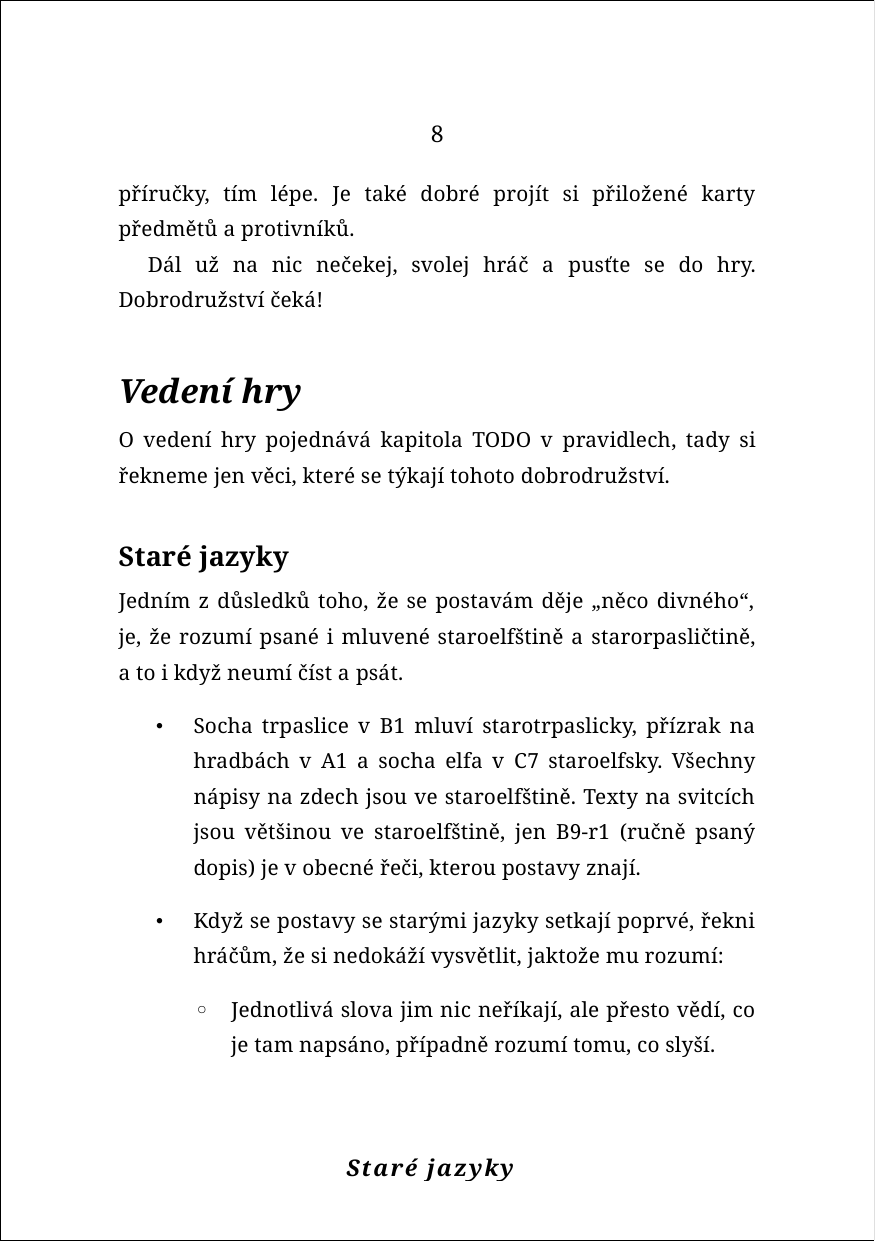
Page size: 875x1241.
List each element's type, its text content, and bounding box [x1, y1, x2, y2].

text příručky, tím lépe. Je také dobré projít si přiložené karty předmětů a⁠ protivníků. Dál už na nic nečekej, svolej hráč a⁠ pusťte se do hry. Dobrodružství čeká! [118, 179, 756, 314]
list Když se postavy se starými jazyky setkají poprvé, řekni hráčům, že si nedokáží vysvětlit, jaktože mu rozumí: [156, 906, 756, 970]
text Jedním z⁠ důsledků toho, že se postavám děje „něco divného“, je, že rozumí psané i⁠ mluvené staroelfštině a⁠ starorpasličtině, a⁠ to i⁠ když neumí číst a⁠ psát. [118, 587, 756, 686]
list Socha trpaslice v⁠ B1 mluví starotrpaslicky, přízrak na hradbách v⁠ A1 a⁠ socha elfa v⁠ C7 staroelfsky. Všechny nápisy na zdech jsou ve staroelfštině. Texty na svitcích jsou většinou ve staroelfštině, jen B9-r1 (ručně psaný dopis) je v⁠ obecné řeči, kterou postavy znají. [156, 711, 756, 881]
subtitle Vedení hry [118, 368, 756, 414]
text O⁠ vedení hry pojednává kapitola TODO v⁠ pravidlech, tady si řekneme jen věci, které se týkají tohoto dobrodružství. [118, 426, 756, 489]
subtitle Staré jazyky [118, 538, 756, 575]
list Jednotlivá slova jim nic neříkají, ale přesto vědí, co je tam napsáno, případně rozumí tomu, co slyší. [193, 995, 756, 1059]
